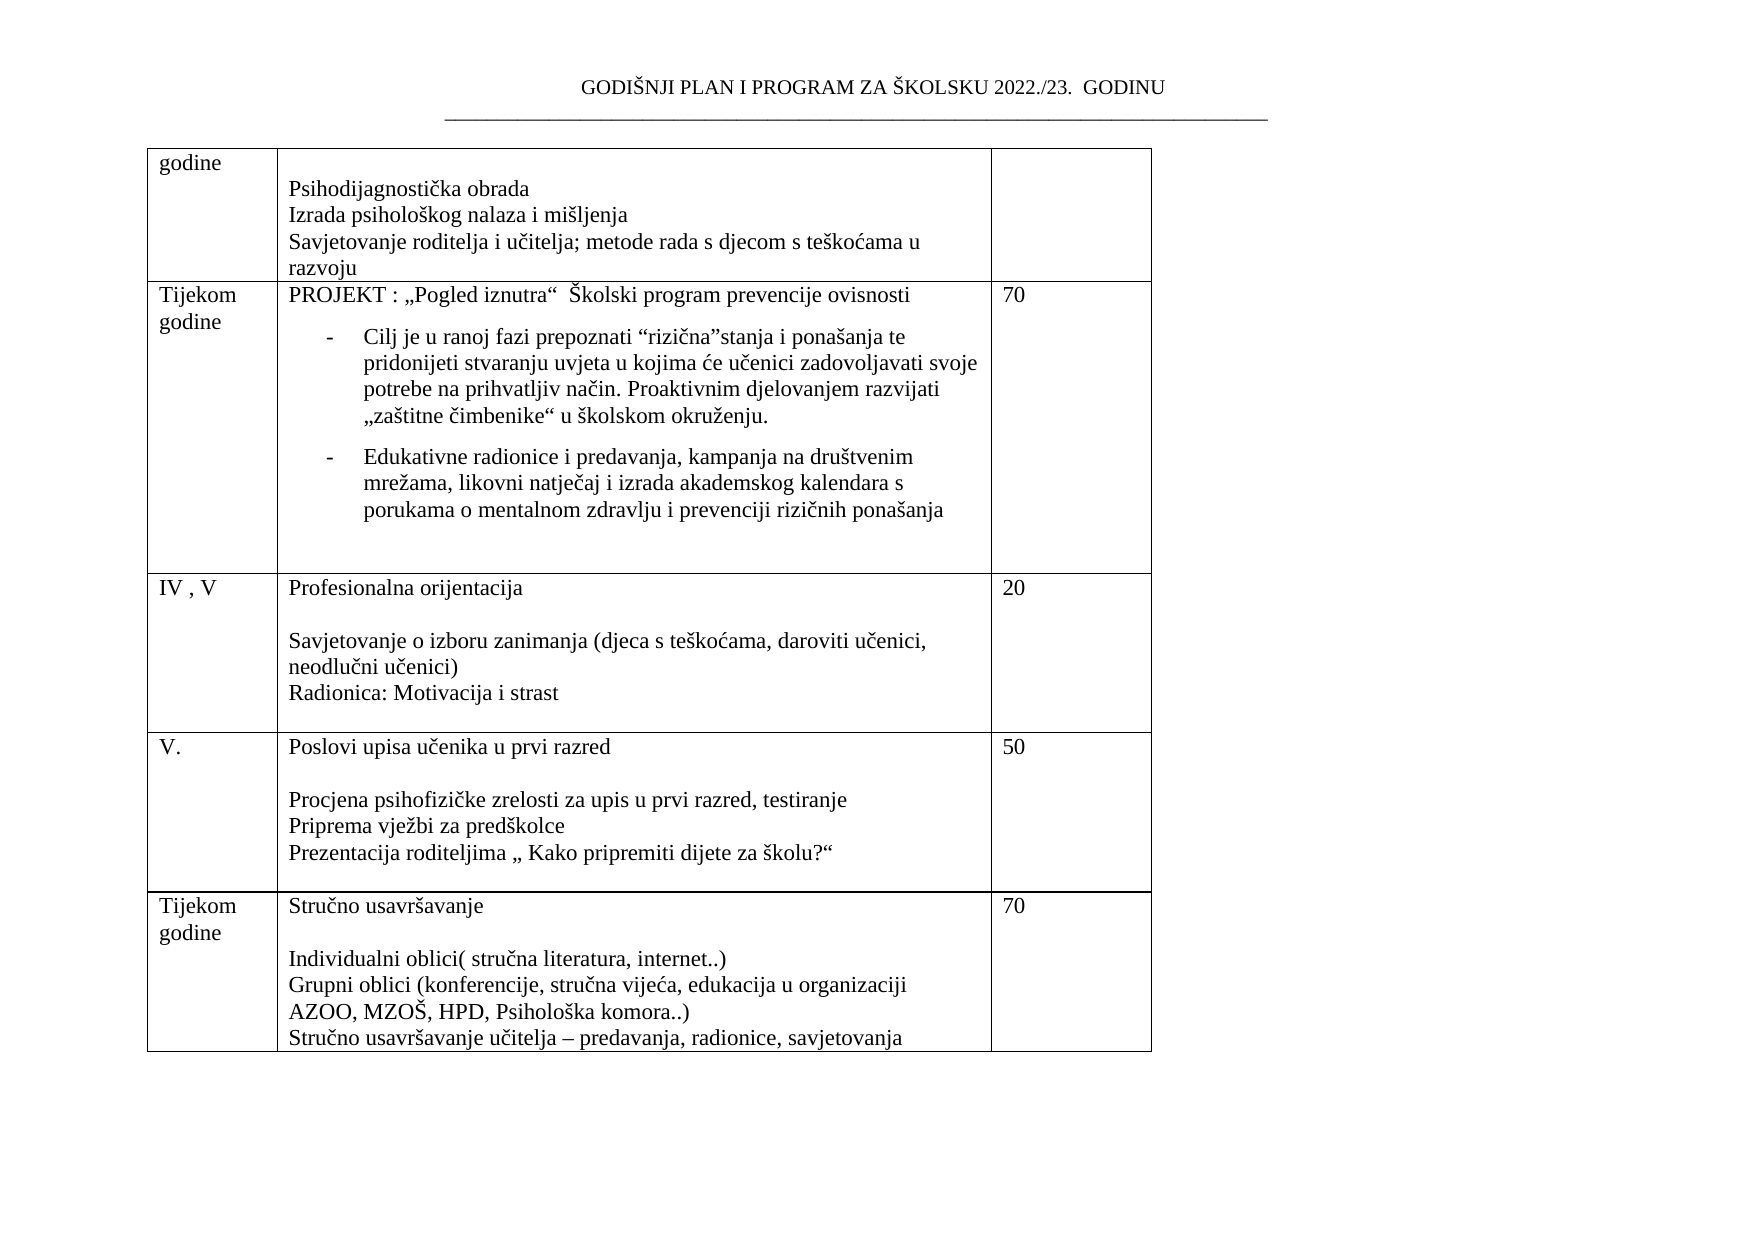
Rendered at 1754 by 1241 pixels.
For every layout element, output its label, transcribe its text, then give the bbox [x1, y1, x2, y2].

table_cell V. [148, 733, 277, 891]
table_cell PROJEKT : „Pogled iznutra“ Školski program prevencije ovisnosti Cilj je u ranoj fazi prepoznati “rizična”stanja i ponašanja te pridonijeti stvaranju uvjeta u kojima će učenici zadovoljavati svoje potrebe na prihvatljiv način. Proaktivnim djelovanjem razvijati „zaštitne čimbenike“ u školskom okruženju. Edukativne radionice i predavanja, kampanja na društvenim mrežama, likovni natječaj i izrada akademskog kalendara s porukama o mentalnom zdravlju i prevenciji rizičnih ponašanja [278, 282, 991, 573]
table_cell Poslovi upisa učenika u prvi razred Procjena psihofizičke zrelosti za upis u prvi razred, testiranje Priprema vježbi za predškolce Prezentacija roditeljima „ Kako pripremiti dijete za školu?“ [278, 733, 991, 891]
table_cell Stručno usavršavanje Individualni oblici( stručna literatura, internet..) Grupni oblici (konferencije, stručna vijeća, edukacija u organizaciji AZOO, MZOŠ, HPD, Psihološka komora..) Stručno usavršavanje učitelja – predavanja, radionice, savjetovanja [278, 893, 991, 1051]
table_cell Profesionalna orijentacija Savjetovanje o izboru zanimanja (djeca s teškoćama, daroviti učenici, neodlučni učenici) Radionica: Motivacija i strast [278, 574, 991, 732]
table_cell 70 [992, 282, 1151, 573]
table_cell Psihodijagnostička obrada Izrada psihološkog nalaza i mišljenja Savjetovanje roditelja i učitelja; metode rada s djecom s teškoćama u razvoju [278, 149, 991, 281]
table_cell 50 [992, 733, 1151, 891]
table_cell Tijekom godine [148, 893, 277, 1051]
table_cell godine [148, 149, 277, 281]
table_cell 20 [992, 574, 1151, 732]
table_cell 70 [992, 893, 1151, 1051]
table_cell [992, 149, 1151, 281]
table_cell IV , V [148, 574, 277, 732]
table_cell Tijekom godine [148, 282, 277, 573]
